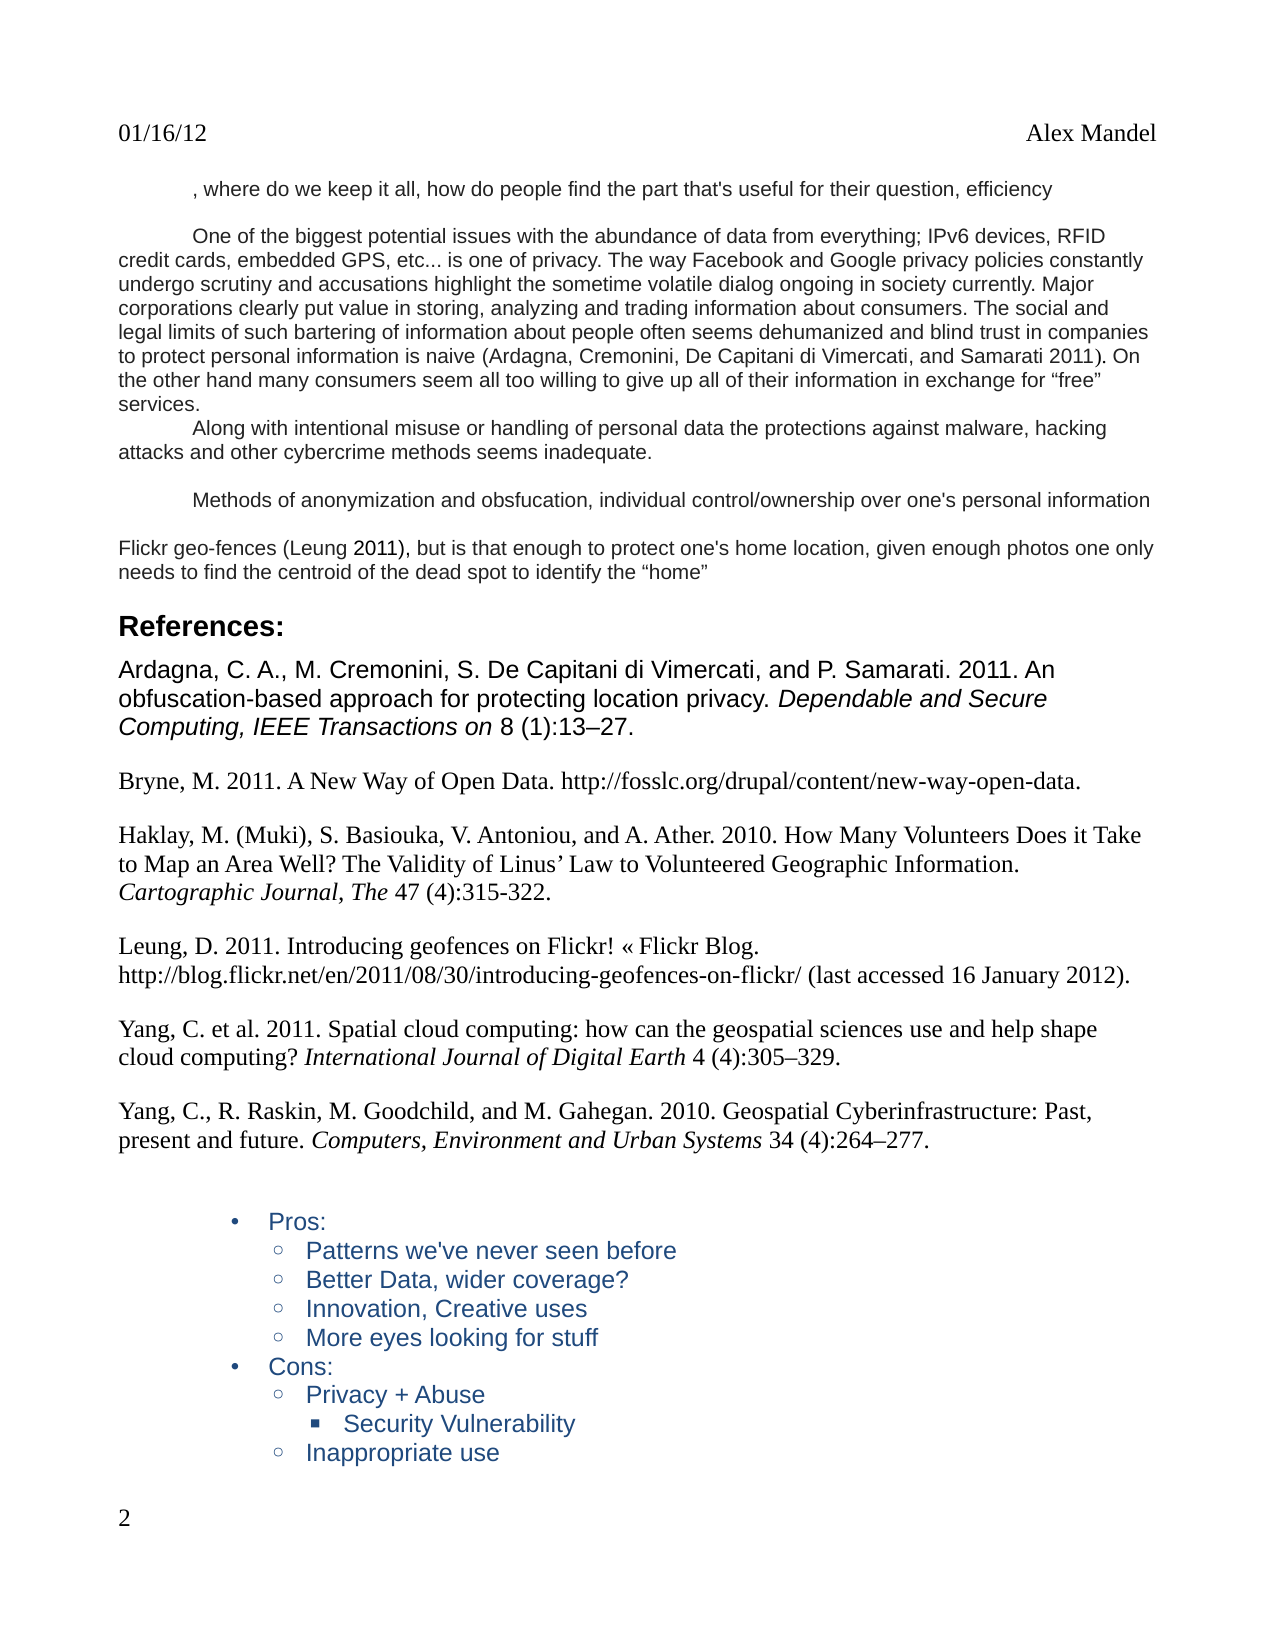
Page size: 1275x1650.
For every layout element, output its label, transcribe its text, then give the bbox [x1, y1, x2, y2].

text One of the biggest potential issues with the abundance of data from everything; IPv6 devices, RFID credit cards, embedded GPS, etc... is one of privacy. The way Facebook and Google privacy policies constantly undergo scrutiny and accusations highlight the sometime volatile dialog ongoing in society currently. Major corporations clearly put value in storing, analyzing and trading information about consumers. The social and legal limits of such bartering of information about people often seems dehumanized and blind trust in companies to protect personal information is naive (Ardagna, Cremonini, De Capitani di Vimercati, and Samarati 2011). On the other hand many consumers seem all too willing to give up all of their information in exchange for “free” services. [118, 224, 1157, 416]
list Privacy + Abuse [268, 1381, 1157, 1409]
subtitle References: [118, 609, 1157, 642]
list Pros: [231, 1207, 1157, 1236]
list Better Data, wider coverage? [268, 1265, 1157, 1294]
text Methods of anonymization and obsfucation, individual control/ownership over one's personal information [118, 488, 1157, 512]
list Inappropriate use [268, 1438, 1157, 1467]
text Leung, D. 2011. Introducing geofences on Flickr! « Flickr Blog. http://blog.flickr.net/en/2011/08/30/introducing-geofences-on-flickr/ (last accessed 16 January 2012). [118, 931, 1157, 989]
text Ardagna, C. A., M. Cremonini, S. De Capitani di Vimercati, and P. Samarati. 2011. An obfuscation-based approach for protecting location privacy. Dependable and Secure Computing, IEEE Transactions on 8 (1):13–27. [118, 655, 1157, 741]
list Security Vulnerability [306, 1409, 1157, 1438]
text Along with intentional misuse or handling of personal data the protections against malware, hacking attacks and other cybercrime methods seems inadequate. [118, 416, 1157, 464]
list Innovation, Creative uses [268, 1294, 1157, 1323]
list More eyes looking for stuff [268, 1323, 1157, 1352]
text Flickr geo-fences (Leung 2011), but is that enough to protect one's home location, given enough photos one only needs to find the centroid of the dead spot to identify the “home” [118, 536, 1157, 584]
text Yang, C. et al. 2011. Spatial cloud computing: how can the geospatial sciences use and help shape cloud computing? International Journal of Digital Earth 4 (4):305–329. [118, 1014, 1157, 1071]
list Patterns we've never seen before [268, 1236, 1157, 1265]
text Yang, C., R. Raskin, M. Goodchild, and M. Gahegan. 2010. Geospatial Cyberinfrastructure: Past, present and future. Computers, Environment and Urban Systems 34 (4):264–277. [118, 1096, 1157, 1154]
text Haklay, M. (Muki), S. Basiouka, V. Antoniou, and A. Ather. 2010. How Many Volunteers Does it Take to Map an Area Well? The Validity of Linus’ Law to Volunteered Geographic Information. Cartographic Journal, The 47 (4):315-322. [118, 820, 1157, 906]
list Cons: [231, 1352, 1157, 1381]
text Bryne, M. 2011. A New Way of Open Data. http://fosslc.org/drupal/content/new-way-open-data. [118, 766, 1157, 795]
text , where do we keep it all, how do people find the part that's useful for their question, efficiency [118, 176, 1157, 200]
